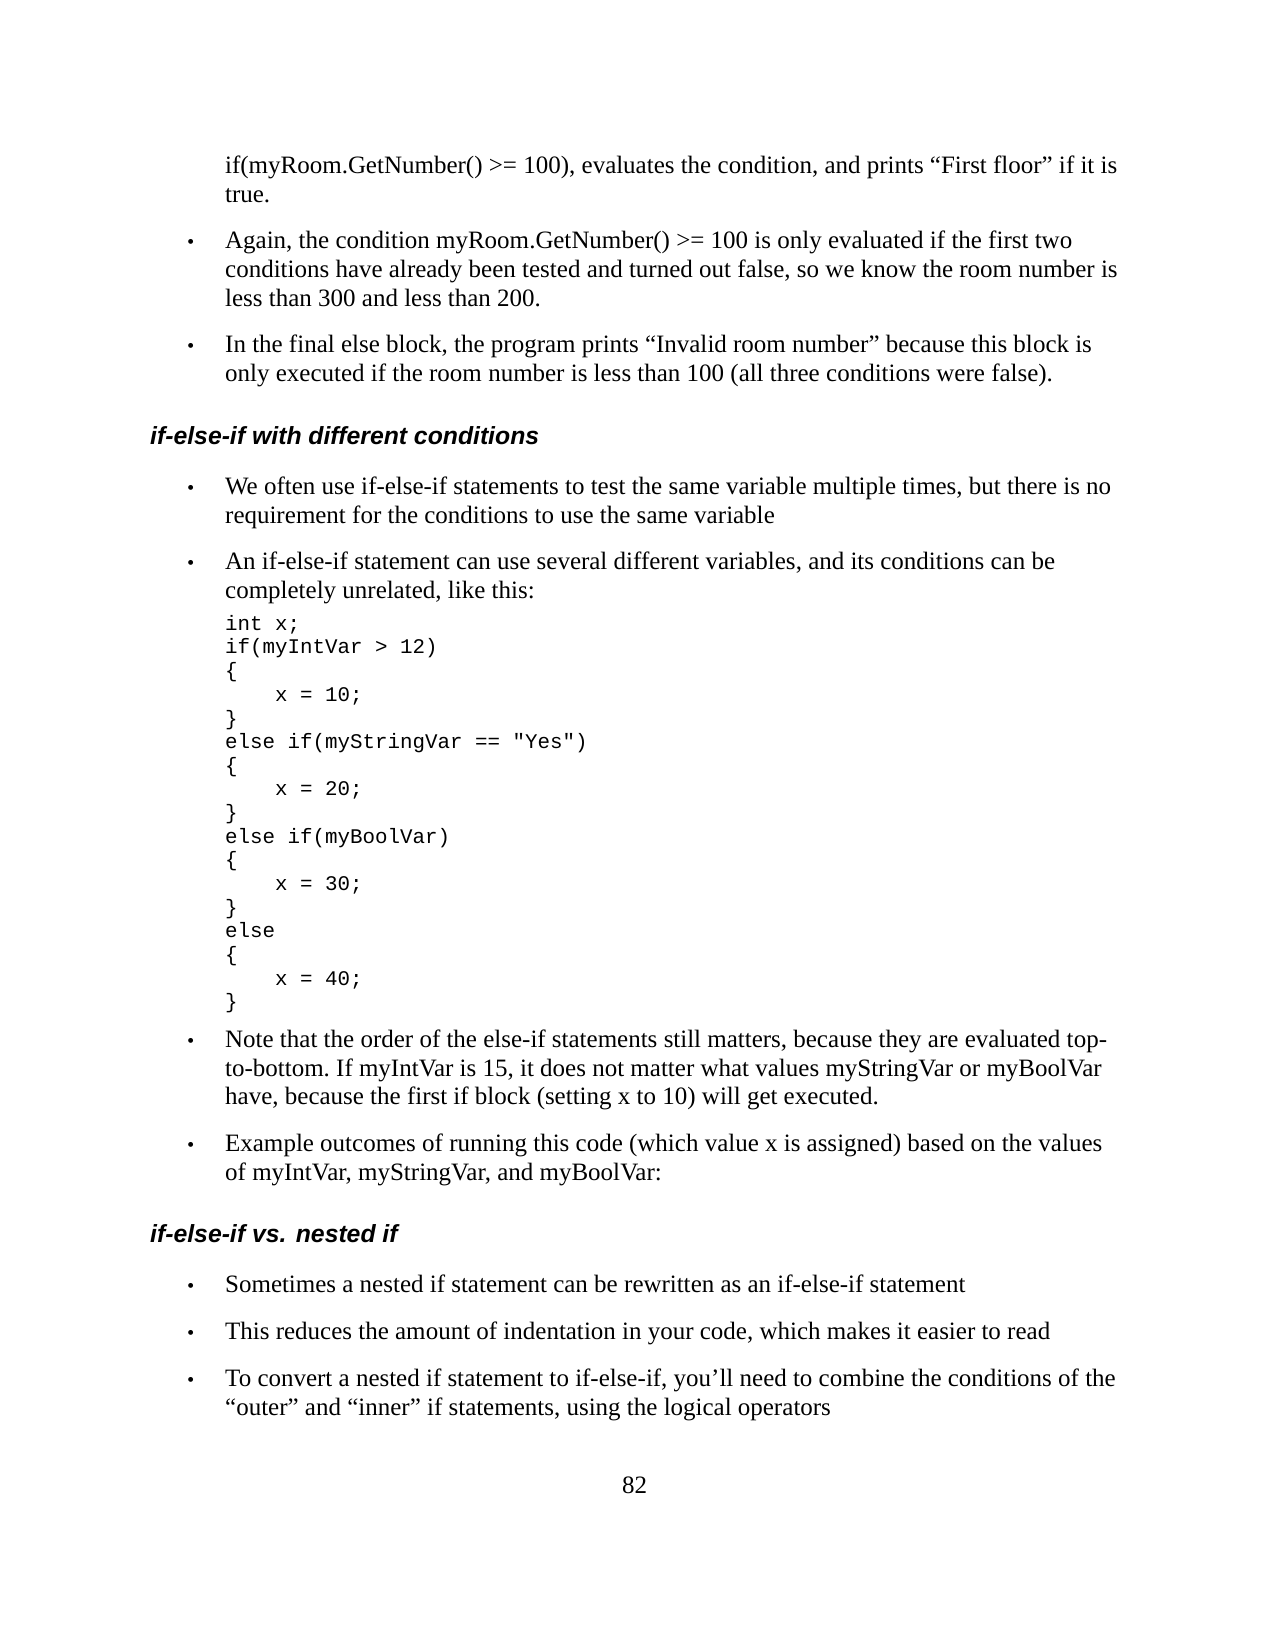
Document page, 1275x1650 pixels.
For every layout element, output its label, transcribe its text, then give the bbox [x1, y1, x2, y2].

list if(myRoom.GetNumber() >= 100), evaluates the condition, and prints “First floor” if it is true. [187, 150, 1125, 207]
subtitle if-else-if vs. nested if [150, 1219, 1125, 1248]
list int x; [187, 613, 1125, 637]
list Example outcomes of running this code (which value x is assigned) based on the values of myIntVar, myStringVar, and myBoolVar: [187, 1128, 1125, 1186]
list } [187, 897, 1125, 920]
list To convert a nested if statement to if-else-if, you’ll need to combine the conditions of the “outer” and “inner” if statements, using the logical operators [187, 1363, 1125, 1420]
list { [187, 849, 1125, 873]
list x = 30; [187, 873, 1125, 897]
list Again, the condition myRoom.GetNumber() >= 100 is only evaluated if the first two conditions have already been tested and turned out false, so we know the room number is less than 300 and less than 200. [187, 225, 1125, 312]
list x = 10; [187, 684, 1125, 707]
list } [187, 802, 1125, 826]
list if(myIntVar > 12) [187, 637, 1125, 660]
list In the final else block, the program prints “Invalid room number” because this block is only executed if the room number is less than 100 (all three conditions were false). [187, 329, 1125, 387]
list else if(myStringVar == "Yes") [187, 731, 1125, 755]
list else [187, 920, 1125, 944]
list Sometimes a nested if statement can be rewritten as an if-else-if statement [187, 1269, 1125, 1298]
list Note that the order of the else-if statements still matters, because they are evaluated top-to-bottom. If myIntVar is 15, it does not matter what values myStringVar or myBoolVar have, because the first if block (setting x to 10) will get executed. [187, 1024, 1125, 1110]
list An if-else-if statement can use several different variables, and its conditions can be completely unrelated, like this: [187, 546, 1125, 604]
list { [187, 755, 1125, 778]
list { [187, 944, 1125, 968]
list x = 20; [187, 778, 1125, 802]
list } [187, 991, 1125, 1015]
list We often use if-else-if statements to test the same variable multiple times, but there is no requirement for the conditions to use the same variable [187, 471, 1125, 528]
list { [187, 660, 1125, 684]
list This reduces the amount of indentation in your code, which makes it easier to read [187, 1316, 1125, 1345]
list x = 40; [187, 968, 1125, 991]
list else if(myBoolVar) [187, 826, 1125, 849]
subtitle if-else-if with different conditions [150, 421, 1125, 449]
list } [187, 707, 1125, 731]
